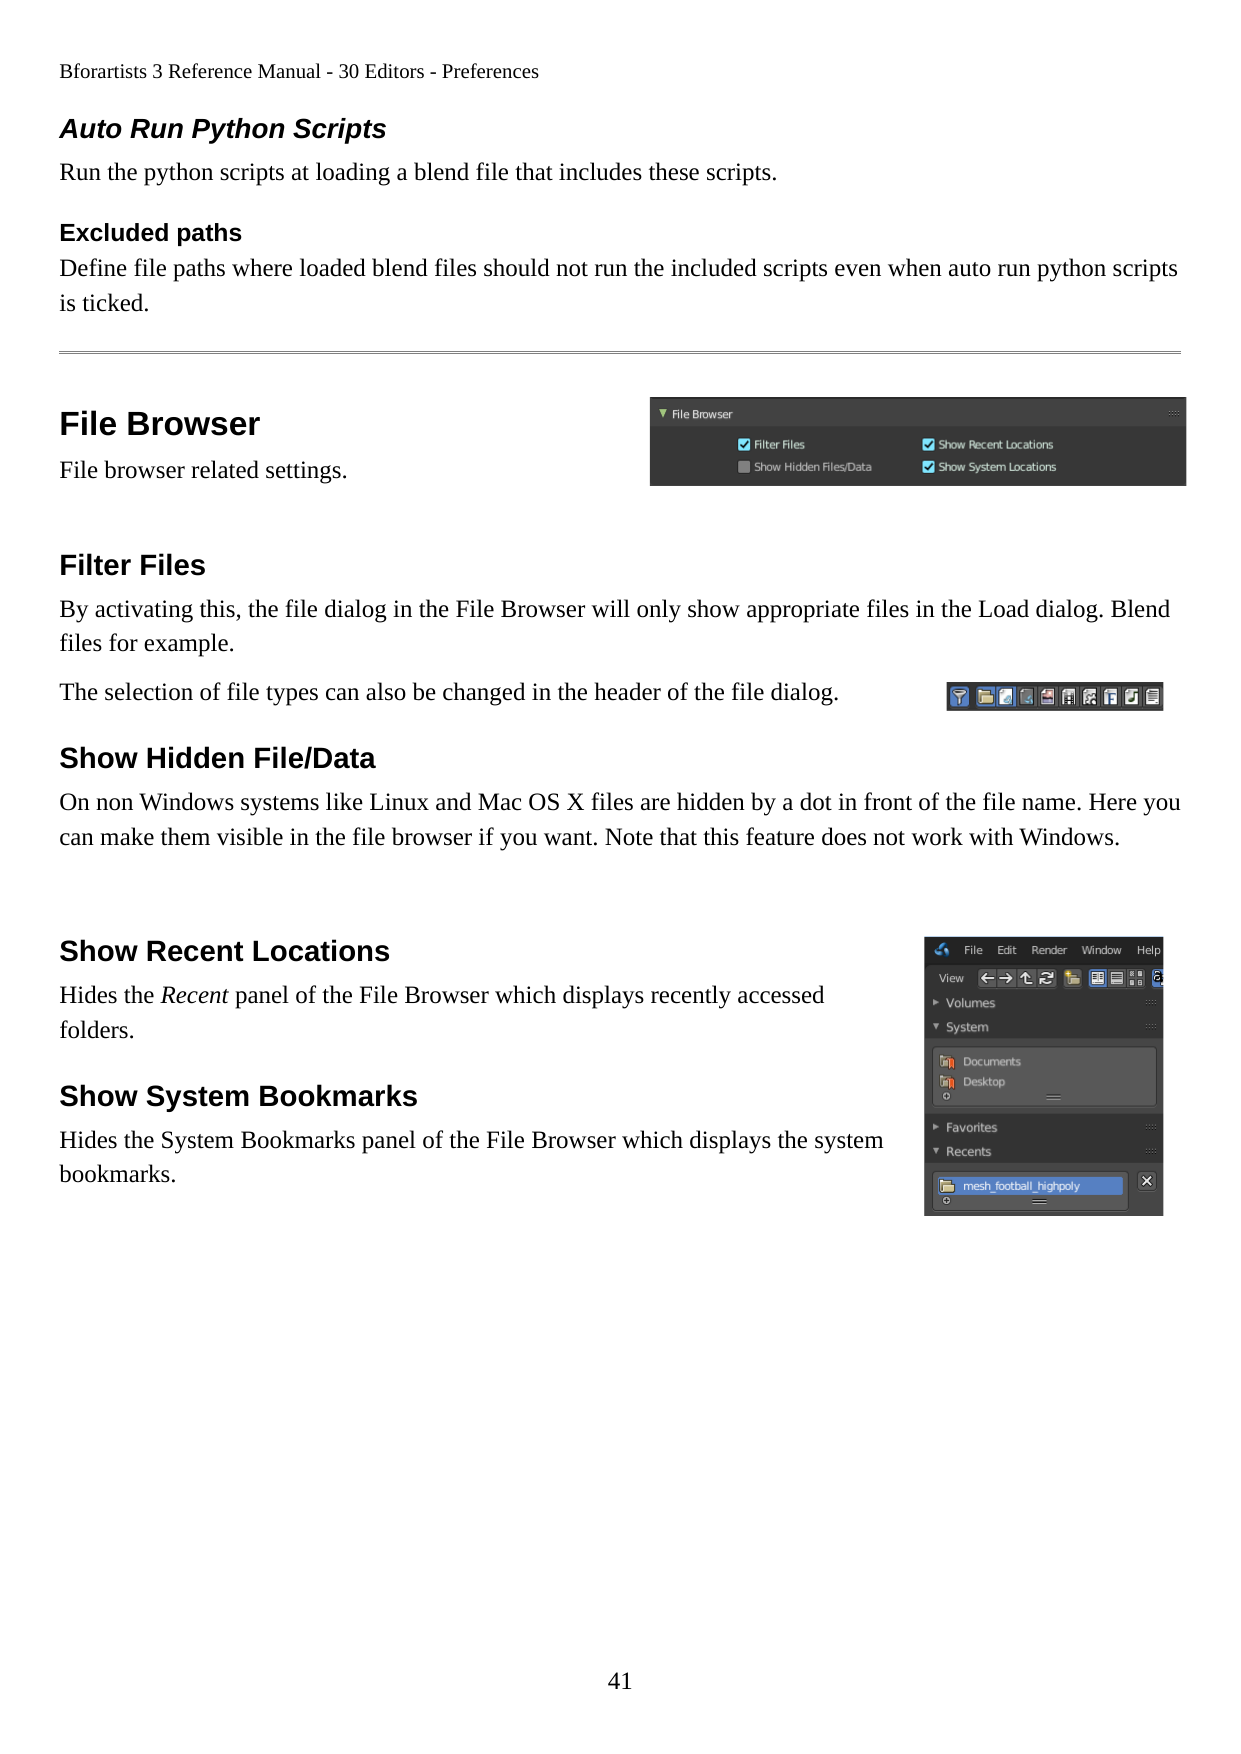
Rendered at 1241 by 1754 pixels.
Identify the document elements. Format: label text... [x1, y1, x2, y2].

text By activating this, the file dialog in the File Browser will only show appropriate files in the Load dialog. Blend files for example. [59, 594, 1181, 657]
text Hides the Recent panel of the File Browser which displays recently accessed folders. [59, 981, 924, 1044]
picture [649, 397, 1187, 486]
text The selection of file types can also be changed in the header of the file dialog. [59, 677, 1181, 706]
subtitle Filter Files [59, 547, 1181, 581]
text On non Windows systems like Linux and Mac OS X files are hidden by a dot in front of the file name. Here you can make them visible in the file browser if you want. Note that this feature does not work with Windows. [59, 787, 1181, 850]
text Hides the System Bookmarks panel of the File Browser which displays the system bookmarks. [59, 1125, 924, 1188]
subtitle Show Recent Locations [59, 934, 1181, 968]
subtitle Excluded paths [59, 218, 1181, 247]
picture [924, 936, 1164, 1216]
subtitle Auto Run Python Scripts [59, 113, 1181, 144]
subtitle Show System Bookmarks [59, 1079, 924, 1112]
text File browser related settings. [59, 455, 649, 484]
text Define file paths where loaded blend files should not run the included scripts even when auto run python scripts is ticked. [59, 253, 1181, 317]
subtitle Show Hidden File/Data [59, 741, 1181, 774]
subtitle File Browser [59, 404, 649, 442]
subtitle [1164, 1079, 1181, 1112]
text Run the python scripts at loading a blend file that includes these scripts. [59, 157, 1181, 186]
picture [946, 682, 1164, 711]
